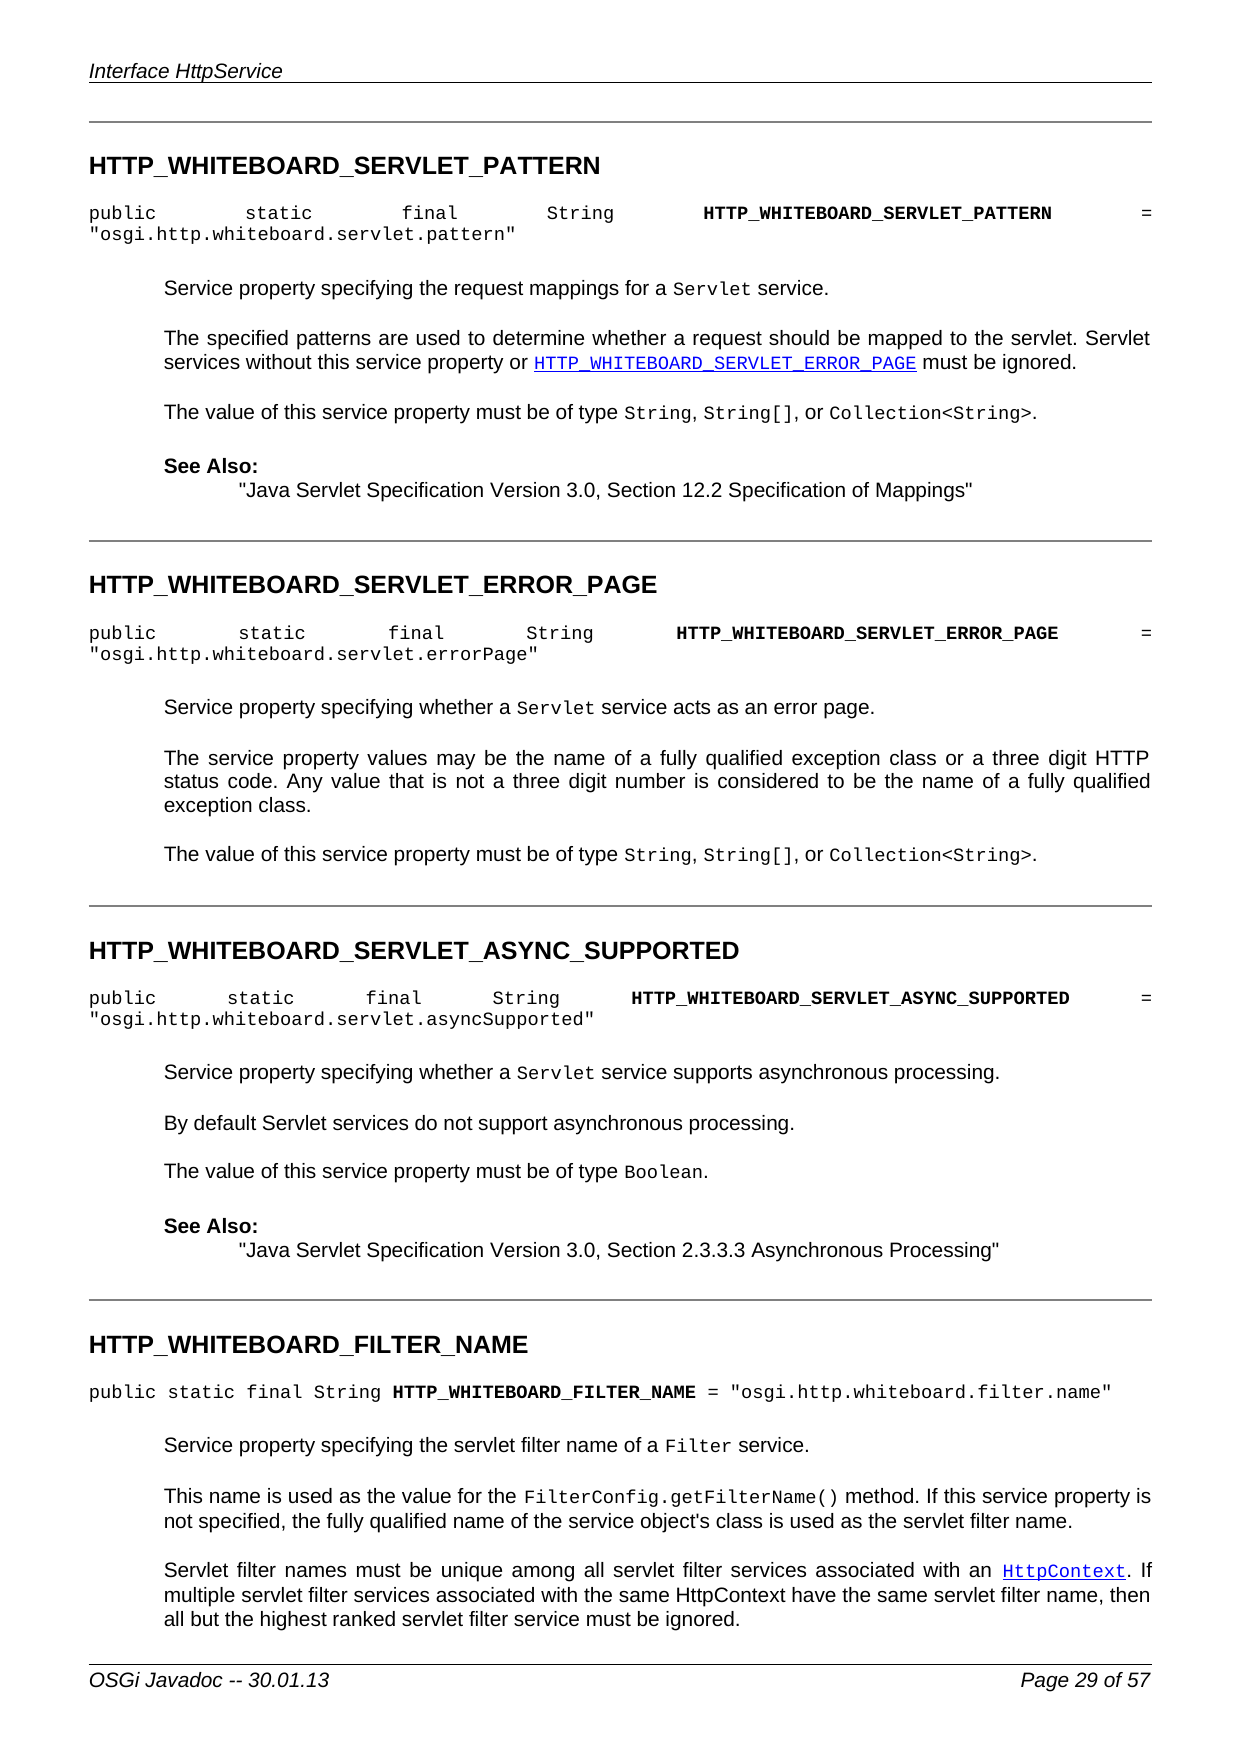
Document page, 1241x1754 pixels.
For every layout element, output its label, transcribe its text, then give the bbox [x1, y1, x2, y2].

text The specified patterns are used to determine whether a request should be mapped to the servlet. Servlet services without this service property or HTTP_WHITEBOARD_SERVLET_ERROR_PAGE must be ignored. [163, 326, 1152, 375]
text Service property specifying whether a Servlet service acts as an error page. [163, 695, 1152, 720]
text The service property values may be the name of a fully qualified exception class or a three digit HTTP status code. Any value that is not a three digit number is considered to be the name of a fully qualified exception class. [163, 745, 1152, 817]
text Service property specifying the request mappings for a Servlet service. [163, 276, 1152, 301]
text The value of this service property must be of type Boolean. [163, 1159, 1152, 1184]
text public static final String HTTP_WHITEBOARD_FILTER_NAME = "osgi.http.whiteboard.filter.name" [88, 1383, 1152, 1404]
text See Also: [163, 1214, 1152, 1238]
text The value of this service property must be of type String, String[], or Collection<String>. [163, 842, 1152, 867]
text See Also: [163, 454, 1152, 478]
subtitle HTTP_WHITEBOARD_FILTER_NAME [88, 1330, 1152, 1359]
text Servlet filter names must be unique among all servlet filter services associated with an HttpContext. If multiple servlet filter services associated with the same HttpContext have the same servlet filter name, then all but the highest ranked servlet filter service must be ignored. [163, 1558, 1152, 1631]
text Service property specifying the servlet filter name of a Filter service. [163, 1433, 1152, 1458]
text public static final String HTTP_WHITEBOARD_SERVLET_PATTERN = "osgi.http.whiteboard.servlet.pattern" [88, 204, 1152, 246]
text public static final String HTTP_WHITEBOARD_SERVLET_ASYNC_SUPPORTED = "osgi.http.whiteboard.servlet.asyncSupported" [88, 988, 1152, 1031]
text Service property specifying whether a Servlet service supports asynchronous processing. [163, 1060, 1152, 1085]
text By default Servlet services do not support asynchronous processing. [163, 1110, 1152, 1134]
text This name is used as the value for the FilterConfig.getFilterName() method. If this service property is not specified, the fully qualified name of the service object's class is used as the servlet filter name. [163, 1483, 1152, 1533]
text "Java Servlet Specification Version 3.0, Section 12.2 Specification of Mappings" [238, 478, 1152, 502]
subtitle HTTP_WHITEBOARD_SERVLET_PATTERN [88, 151, 1152, 180]
text public static final String HTTP_WHITEBOARD_SERVLET_ERROR_PAGE = "osgi.http.whiteboard.servlet.errorPage" [88, 623, 1152, 666]
text "Java Servlet Specification Version 3.0, Section 2.3.3.3 Asynchronous Processing" [238, 1238, 1152, 1262]
text The value of this service property must be of type String, String[], or Collection<String>. [163, 400, 1152, 425]
subtitle HTTP_WHITEBOARD_SERVLET_ASYNC_SUPPORTED [88, 936, 1152, 964]
subtitle HTTP_WHITEBOARD_SERVLET_ERROR_PAGE [88, 571, 1152, 599]
